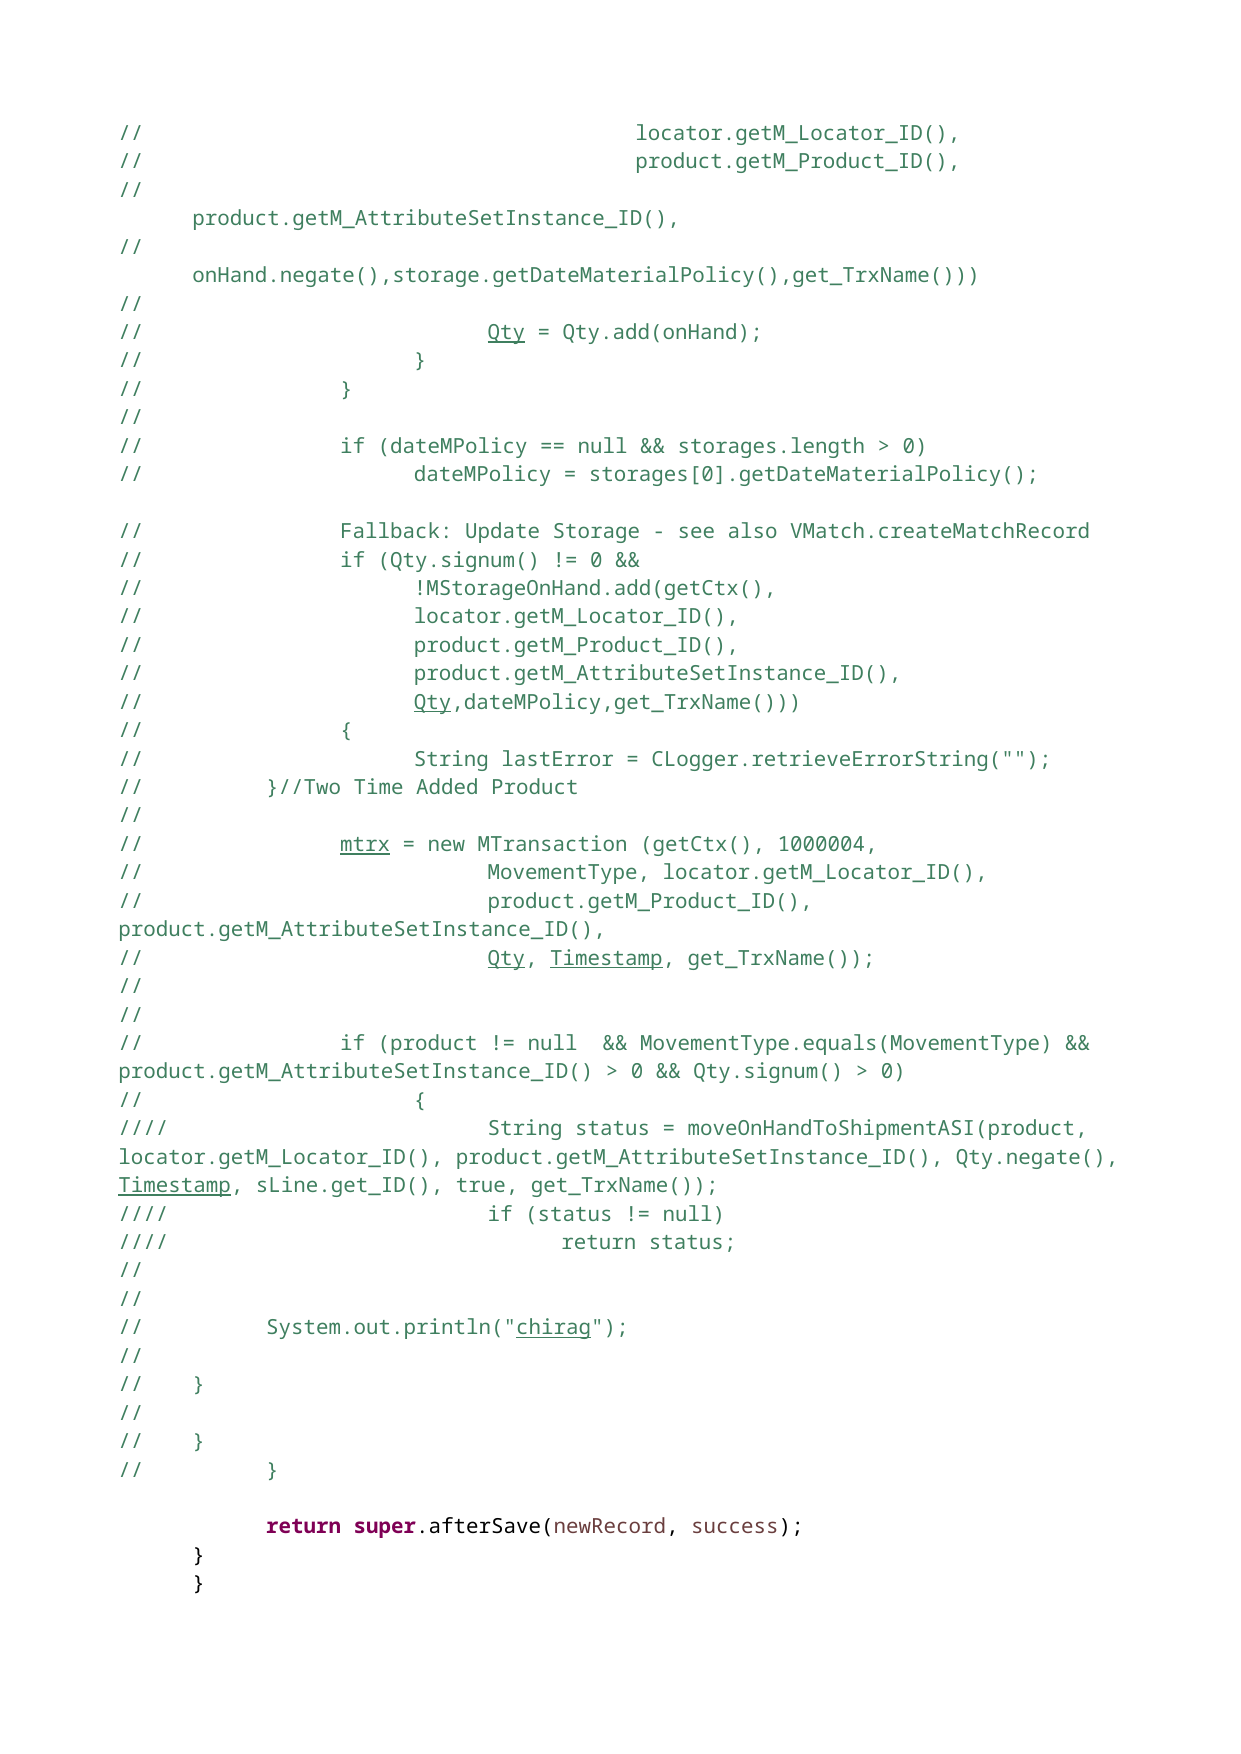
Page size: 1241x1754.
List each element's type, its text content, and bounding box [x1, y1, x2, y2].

text // Qty,dateMPolicy,get_TrxName())) [118, 687, 1122, 715]
text // { [118, 1085, 1122, 1113]
text // [118, 1284, 1122, 1312]
text // !MStorageOnHand.add(getCtx(), [118, 573, 1122, 602]
text // [118, 402, 1122, 431]
text // System.out.println("chirag"); [118, 1312, 1122, 1341]
text // product.getM_AttributeSetInstance_ID(), [118, 658, 1122, 687]
text // [118, 1256, 1122, 1284]
text // onHand.negate(),storage.getDateMaterialPolicy(),get_TrxName())) [118, 232, 1122, 289]
text // product.getM_Product_ID(), [118, 630, 1122, 658]
text // if (dateMPolicy == null && storages.length > 0) [118, 431, 1122, 459]
text // locator.getM_Locator_ID(), [118, 118, 1122, 147]
text // Qty, Timestamp, get_TrxName()); [118, 943, 1122, 971]
text // product.getM_Product_ID(), [118, 147, 1122, 175]
text // Qty = Qty.add(onHand); [118, 317, 1122, 346]
text // } [118, 1369, 1122, 1398]
text // MovementType, locator.getM_Locator_ID(), [118, 857, 1122, 886]
text // { [118, 715, 1122, 744]
text // mtrx = new MTransaction (getCtx(), 1000004, [118, 829, 1122, 857]
text //// String status = moveOnHandToShipmentASI(product, locator.getM_Locator_ID(), product.getM_AttributeSetInstance_ID(), Qty.negate(), Timestamp, sLine.get_ID(), true, get_TrxName()); [118, 1113, 1122, 1199]
text // } [118, 374, 1122, 402]
text // dateMPolicy = storages[0].getDateMaterialPolicy(); [118, 459, 1122, 488]
text //// return status; [118, 1227, 1122, 1256]
text // locator.getM_Locator_ID(), [118, 602, 1122, 630]
text // Fallback: Update Storage - see also VMatch.createMatchRecord [118, 516, 1122, 545]
text return super.afterSave(newRecord, success); [118, 1512, 1122, 1540]
text // } [118, 1455, 1122, 1483]
text // }//Two Time Added Product [118, 772, 1122, 801]
text // } [118, 346, 1122, 374]
text // String lastError = CLogger.retrieveErrorString(""); [118, 744, 1122, 772]
text // if (product != null && MovementType.equals(MovementType) && product.getM_AttributeSetInstance_ID() > 0 && Qty.signum() > 0) [118, 1028, 1122, 1085]
text } [118, 1540, 1122, 1568]
text // if (Qty.signum() != 0 && [118, 545, 1122, 573]
text // [118, 1000, 1122, 1028]
text // product.getM_AttributeSetInstance_ID(), [118, 175, 1122, 232]
text // [118, 1341, 1122, 1369]
text // product.getM_Product_ID(), product.getM_AttributeSetInstance_ID(), [118, 886, 1122, 943]
text // [118, 1398, 1122, 1426]
text // [118, 801, 1122, 829]
text // } [118, 1426, 1122, 1455]
text // [118, 289, 1122, 317]
text } [118, 1568, 1122, 1597]
text // [118, 971, 1122, 1000]
text //// if (status != null) [118, 1199, 1122, 1227]
